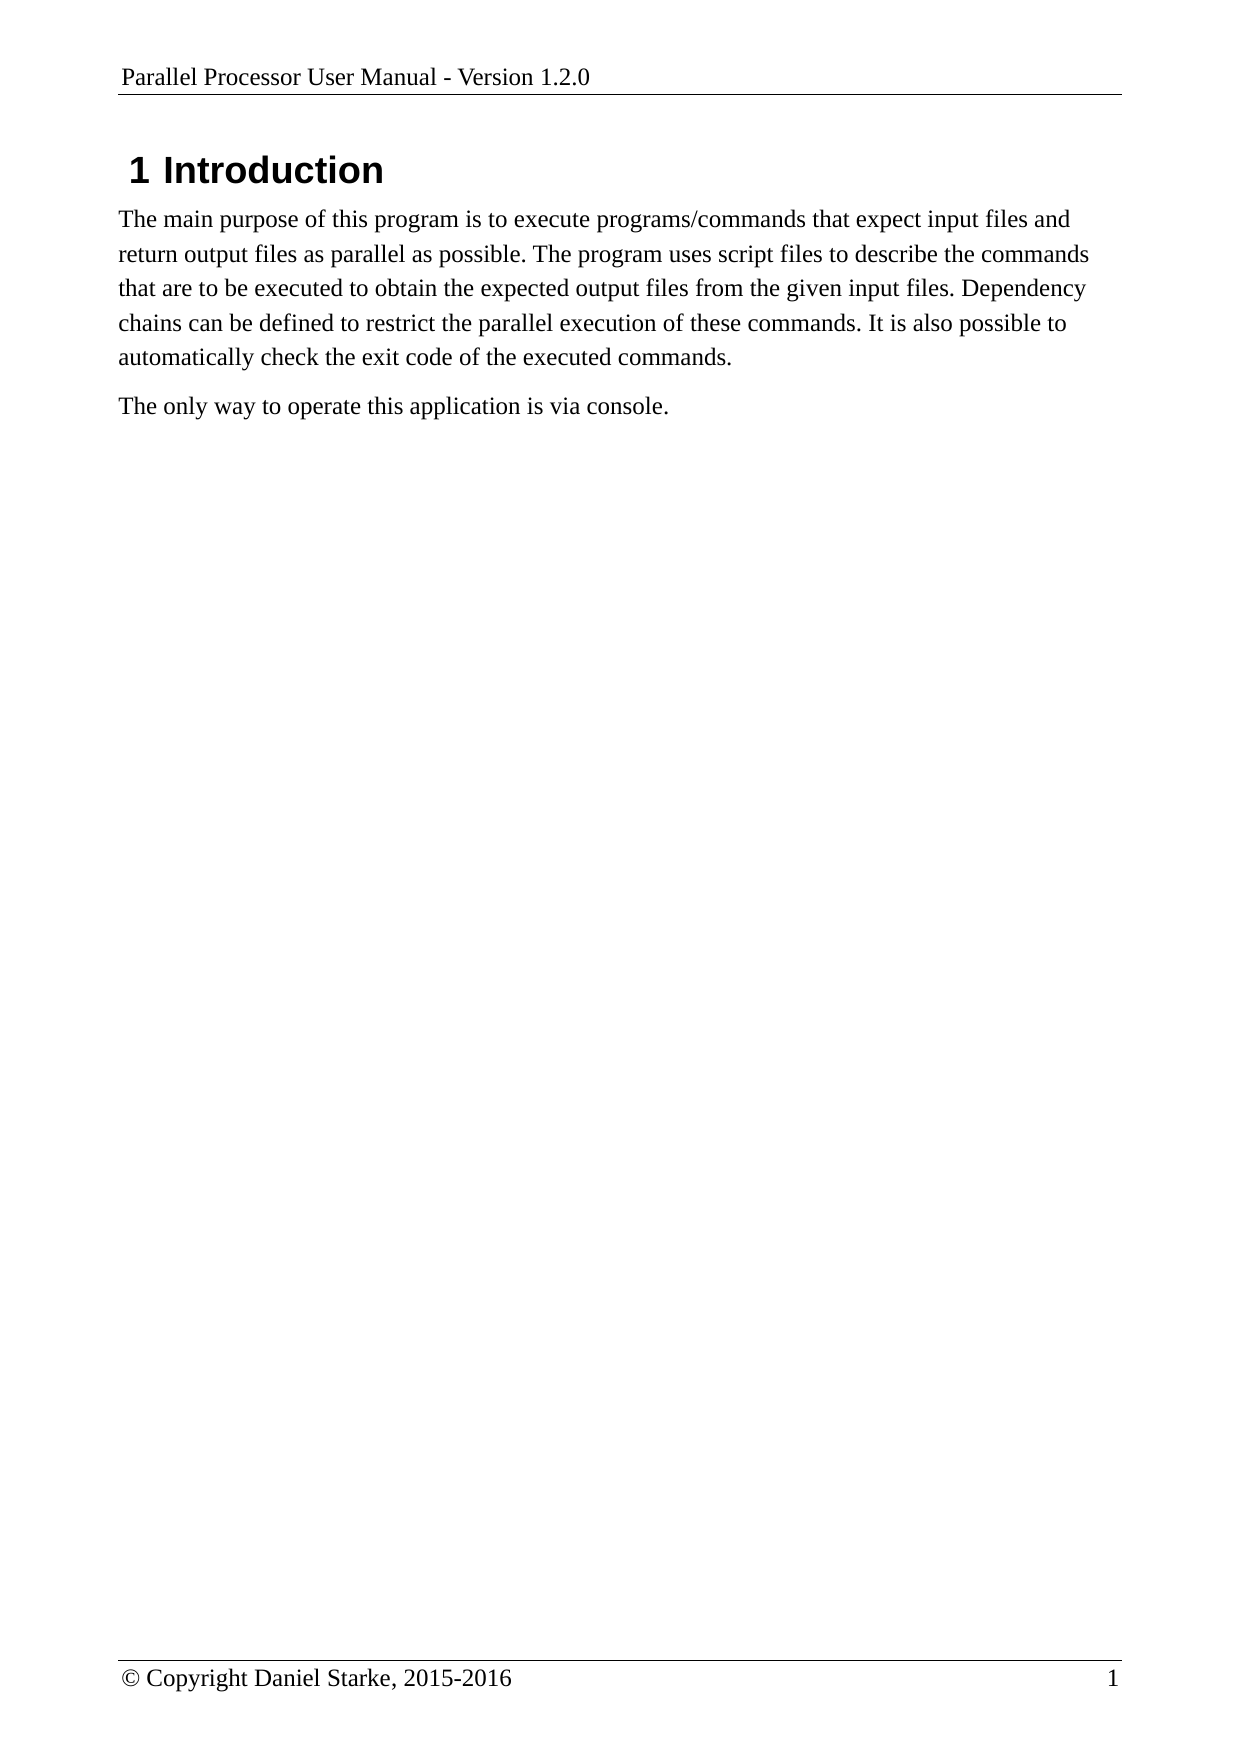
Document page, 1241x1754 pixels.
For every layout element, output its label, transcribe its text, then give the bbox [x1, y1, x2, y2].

text The only way to operate this application is via console. [118, 391, 1122, 420]
subtitle Introduction [118, 148, 1122, 192]
text The main purpose of this program is to execute programs/commands that expect input files and return output files as parallel as possible. The program uses script files to describe the commands that are to be executed to obtain the expected output files from the given input files. Dependency chains can be defined to restrict the parallel execution of these commands. It is also possible to automatically check the exit code of the executed commands. [118, 204, 1122, 371]
